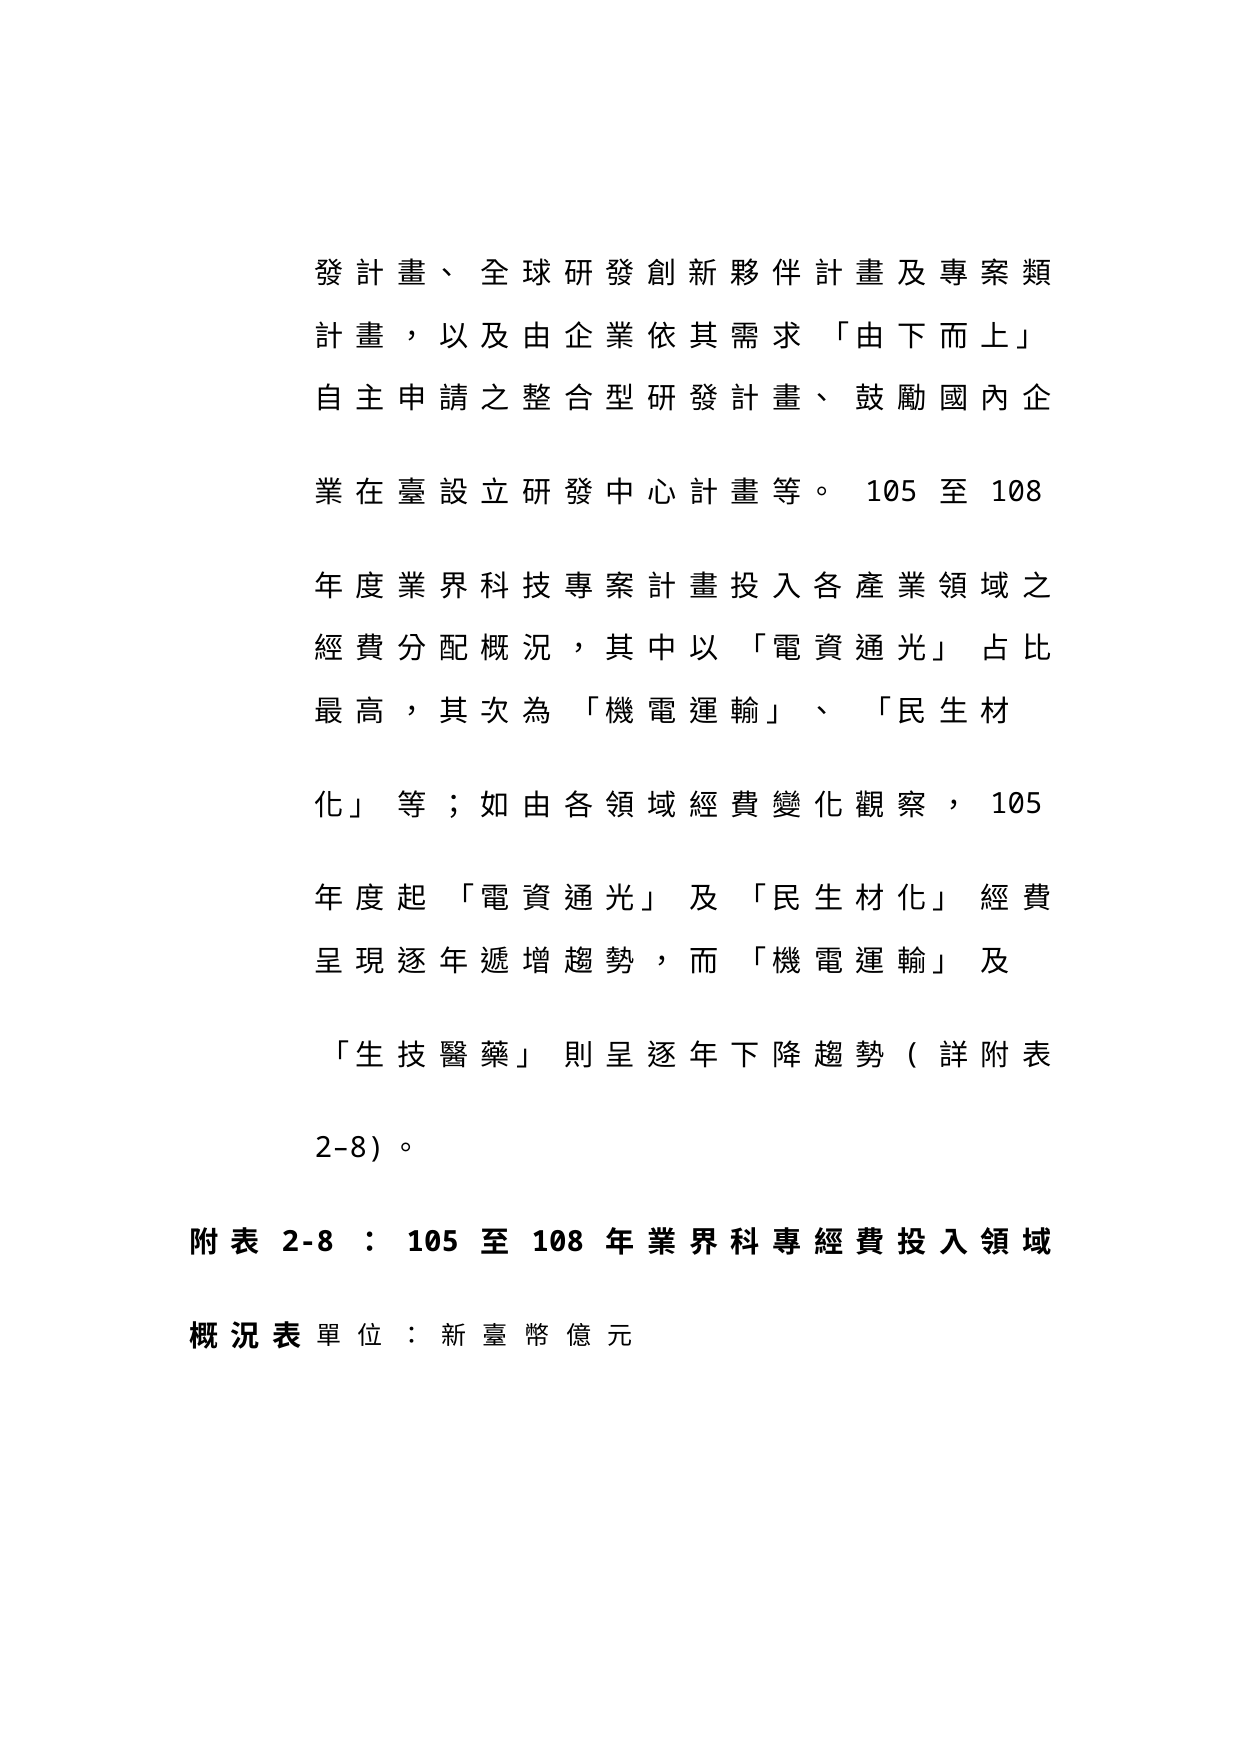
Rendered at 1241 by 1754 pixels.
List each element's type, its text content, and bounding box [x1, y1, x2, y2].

text 發計畫、全球研發創新夥伴計畫及專案類計畫，以及由企業依其需求「由下而上」自主申請之整合型研發計畫、鼓勵國內企業在臺設立研發中心計畫等。105至108年度業界科技專案計畫投入各產業領域之經費分配概況，其中以「電資通光」占比最高，其次為「機電運輸」、「民生材化」等；如由各領域經費變化觀察，105年度起「電資通光」及「民生材化」經費呈現逐年遞增趨勢，而「機電運輸」及「生技醫藥」則呈逐年下降趨勢(詳附表2–8)。 [301, 229, 1058, 1167]
text 附表2-8：105至108年業界科專經費投入領域概況表單位：新臺幣億元 [183, 1167, 1058, 1354]
